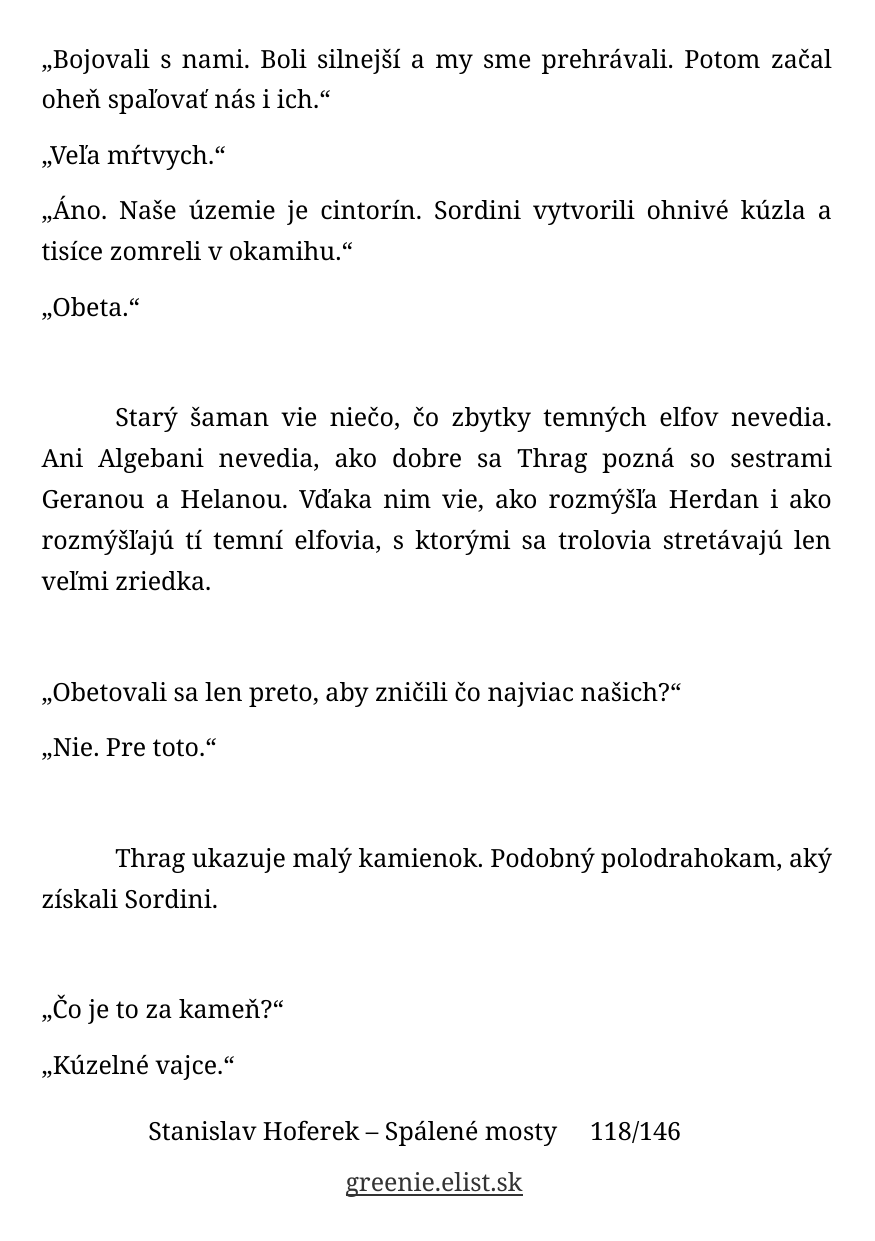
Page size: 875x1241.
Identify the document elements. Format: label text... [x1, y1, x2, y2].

text Starý šaman vie niečo, čo zbytky temných elfov nevedia. Ani Algebani nevedia, ako dobre sa Thrag pozná so sestrami Geranou a Helanou. Vďaka nim vie, ako rozmýšľa Herdan i ako rozmýšľajú tí temní elfovia, s ktorými sa trolovia stretávajú len veľmi zriedka. [41, 400, 833, 597]
text „Bojovali s nami. Boli silnejší a my sme prehrávali. Potom začal oheň spaľovať nás i ich.“ [41, 41, 833, 116]
text „Čo je to za kameň?“ [41, 992, 833, 1026]
text „Obetovali sa len preto, aby zničili čo najviac našich?“ [41, 674, 833, 708]
text „Veľa mŕtvych.“ [41, 138, 833, 172]
text „Nie. Pre toto.“ [41, 730, 833, 764]
text „Obeta.“ [41, 289, 833, 323]
text „Áno. Naše územie je cintorín. Sordini vytvorili ohnivé kúzla a tisíce zomreli v okamihu.“ [41, 193, 833, 268]
text „Kúzelné vajce.“ [41, 1048, 833, 1082]
text Thrag ukazuje malý kamienok. Podobný polodrahokam, aký získali Sordini. [41, 841, 833, 915]
